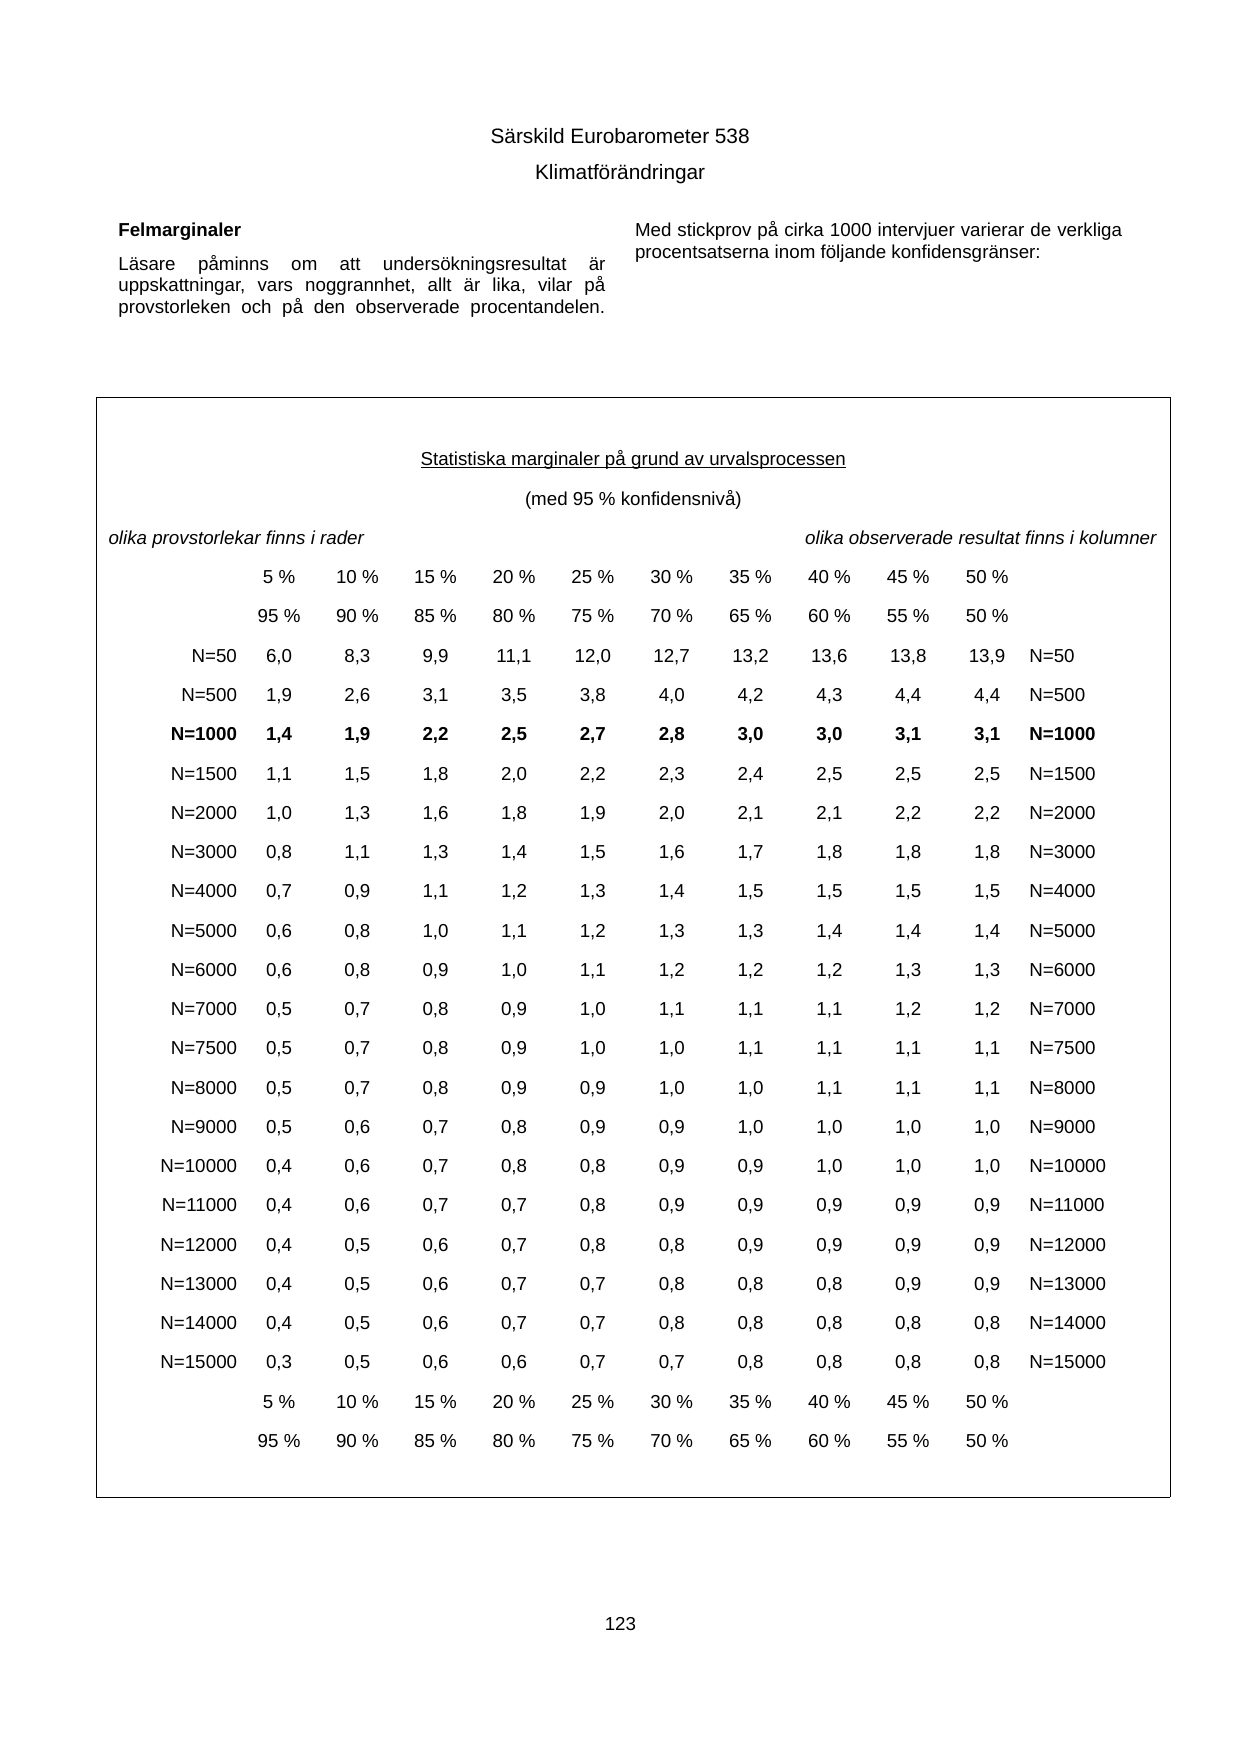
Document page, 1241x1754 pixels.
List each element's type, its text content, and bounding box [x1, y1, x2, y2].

table_cell 0,9 [869, 1225, 947, 1264]
table_cell olika observerade resultat finns i kolumner [711, 518, 1161, 557]
table_cell N=6000 [1026, 950, 1161, 989]
table_cell N=7000 [1026, 989, 1161, 1028]
table_cell 1,1 [790, 1068, 868, 1107]
table_cell N=15000 [105, 1343, 240, 1382]
table_cell 1,1 [711, 1028, 790, 1068]
table_cell 2,7 [553, 714, 632, 753]
table_cell N=10000 [105, 1146, 240, 1185]
table_header Statistiska marginaler på grund av urvalsprocessen [105, 439, 1161, 478]
table_cell 50 % [948, 1382, 1026, 1421]
table_cell N=1500 [105, 754, 240, 793]
table_cell 0,8 [790, 1303, 868, 1342]
table_cell 1,2 [632, 950, 711, 989]
table_cell 1,4 [790, 911, 868, 950]
table_cell 60 % [790, 596, 868, 636]
table_cell 50 % [948, 596, 1026, 636]
table_cell 0,8 [711, 1343, 790, 1382]
table_cell olika provstorlekar finns i rader [105, 518, 553, 557]
table_cell 4,4 [869, 675, 947, 714]
table_cell 8,3 [318, 636, 396, 675]
table_cell 11,1 [474, 636, 553, 675]
table_cell 3,1 [948, 714, 1026, 753]
table_cell 80 % [474, 1421, 553, 1460]
table_cell 3,8 [553, 675, 632, 714]
table_cell 1,0 [474, 950, 553, 989]
table_cell 9,9 [396, 636, 474, 675]
table_cell 0,9 [711, 1146, 790, 1185]
table_cell 0,7 [474, 1225, 553, 1264]
table_cell 0,7 [474, 1185, 553, 1225]
table_cell N=500 [105, 675, 240, 714]
table_cell 0,8 [474, 1107, 553, 1146]
table_cell 90 % [318, 596, 396, 636]
table_cell 1,0 [632, 1068, 711, 1107]
table_cell N=14000 [1026, 1303, 1161, 1342]
table_cell [1026, 557, 1161, 596]
table_cell 0,7 [396, 1146, 474, 1185]
table_cell N=13000 [1026, 1264, 1161, 1303]
table_cell 0,9 [396, 950, 474, 989]
table_cell 0,8 [632, 1225, 711, 1264]
table_cell 1,2 [553, 911, 632, 950]
table_cell 1,2 [948, 989, 1026, 1028]
table_cell 0,7 [318, 1068, 396, 1107]
table_cell 65 % [711, 596, 790, 636]
table_cell 0,6 [396, 1343, 474, 1382]
table_cell N=7000 [105, 989, 240, 1028]
table_cell 95 % [240, 1421, 318, 1460]
table_cell 1,1 [553, 950, 632, 989]
table_cell 3,1 [869, 714, 947, 753]
table_cell 0,8 [869, 1343, 947, 1382]
table_cell 1,3 [396, 832, 474, 871]
table_cell N=8000 [1026, 1068, 1161, 1107]
table_cell 1,9 [553, 793, 632, 832]
table_cell 1,4 [240, 714, 318, 753]
table_cell 0,9 [553, 1068, 632, 1107]
table_cell 60 % [790, 1421, 868, 1460]
table_cell 1,5 [869, 871, 947, 911]
table_cell 30 % [632, 1382, 711, 1421]
table_cell N=7500 [105, 1028, 240, 1068]
table_cell 0,8 [553, 1146, 632, 1185]
table_cell 1,0 [711, 1068, 790, 1107]
table_cell 2,2 [553, 754, 632, 793]
table_cell 1,4 [474, 832, 553, 871]
table_cell (med 95 % konfidensnivå) [105, 479, 1161, 518]
table_cell 1,1 [632, 989, 711, 1028]
table_cell 13,6 [790, 636, 868, 675]
text Felmarginaler [118, 219, 605, 241]
table_cell 0,6 [396, 1303, 474, 1342]
table_cell N=5000 [105, 911, 240, 950]
table_cell 2,8 [632, 714, 711, 753]
table_cell 0,9 [790, 1185, 868, 1225]
table_cell 0,6 [318, 1107, 396, 1146]
table_cell 30 % [632, 557, 711, 596]
table_cell 0,8 [318, 911, 396, 950]
table_cell 3,5 [474, 675, 553, 714]
table_cell 45 % [869, 1382, 947, 1421]
table_cell 1,1 [869, 1028, 947, 1068]
table_cell 0,6 [240, 911, 318, 950]
table_cell 1,0 [948, 1146, 1026, 1185]
table_cell 70 % [632, 596, 711, 636]
text [97, 398, 1170, 1497]
table_cell [105, 557, 240, 596]
table_cell 0,7 [553, 1343, 632, 1382]
table_cell 1,0 [711, 1107, 790, 1146]
table_cell 1,0 [240, 793, 318, 832]
table_cell N=2000 [1026, 793, 1161, 832]
table_cell 1,2 [869, 989, 947, 1028]
table_cell 0,8 [948, 1343, 1026, 1382]
table_cell 1,3 [948, 950, 1026, 989]
table_cell 0,5 [318, 1225, 396, 1264]
table_cell 55 % [869, 1421, 947, 1460]
table_cell 1,1 [790, 1028, 868, 1068]
table_cell 15 % [396, 1382, 474, 1421]
table_cell 3,0 [711, 714, 790, 753]
table_cell 0,9 [474, 989, 553, 1028]
table_cell 50 % [948, 557, 1026, 596]
table_cell 0,9 [553, 1107, 632, 1146]
table_cell 0,4 [240, 1264, 318, 1303]
table_cell 0,7 [240, 871, 318, 911]
text Med stickprov på cirka 1000 intervjuer varierar de verkliga procentsatserna inom följande konfidensgränser: [635, 219, 1122, 262]
table_cell 10 % [318, 557, 396, 596]
table_cell N=8000 [105, 1068, 240, 1107]
table_cell 3,0 [790, 714, 868, 753]
table_cell N=6000 [105, 950, 240, 989]
table_cell 1,1 [240, 754, 318, 793]
table_cell 65 % [711, 1421, 790, 1460]
table_cell 0,6 [396, 1264, 474, 1303]
table_cell 1,1 [948, 1068, 1026, 1107]
table_cell [632, 518, 711, 557]
table_cell 5 % [240, 557, 318, 596]
table_cell N=500 [1026, 675, 1161, 714]
table_cell 90 % [318, 1421, 396, 1460]
table_cell 0,8 [711, 1264, 790, 1303]
table_cell N=50 [1026, 636, 1161, 675]
table_cell 1,5 [790, 871, 868, 911]
table_cell 0,9 [632, 1185, 711, 1225]
table_cell 0,6 [396, 1225, 474, 1264]
table_cell 4,3 [790, 675, 868, 714]
table_cell 0,7 [318, 1028, 396, 1068]
table_cell 4,4 [948, 675, 1026, 714]
table_cell 1,0 [632, 1028, 711, 1068]
table_cell N=12000 [105, 1225, 240, 1264]
table_cell 1,9 [318, 714, 396, 753]
table_cell 2,2 [948, 793, 1026, 832]
table_cell 0,8 [632, 1264, 711, 1303]
table_cell 1,8 [790, 832, 868, 871]
table_cell 0,5 [318, 1343, 396, 1382]
table_cell 1,1 [396, 871, 474, 911]
table_cell 0,8 [711, 1303, 790, 1342]
table_cell 3,1 [396, 675, 474, 714]
table_cell 0,9 [869, 1264, 947, 1303]
table_cell N=10000 [1026, 1146, 1161, 1185]
table_cell 12,7 [632, 636, 711, 675]
table_cell N=12000 [1026, 1225, 1161, 1264]
table_cell 35 % [711, 557, 790, 596]
table_cell 0,9 [632, 1107, 711, 1146]
table_cell 0,9 [948, 1185, 1026, 1225]
table_cell 0,9 [948, 1264, 1026, 1303]
table_cell 1,5 [553, 832, 632, 871]
table_cell 0,9 [711, 1225, 790, 1264]
table_cell 1,8 [948, 832, 1026, 871]
table_cell 45 % [869, 557, 947, 596]
table_cell 2,2 [869, 793, 947, 832]
table_cell N=3000 [105, 832, 240, 871]
table_cell N=1000 [1026, 714, 1161, 753]
table_cell 1,0 [948, 1107, 1026, 1146]
table_cell [105, 1382, 240, 1421]
table_cell N=9000 [1026, 1107, 1161, 1146]
table_cell 1,1 [790, 989, 868, 1028]
table_cell 6,0 [240, 636, 318, 675]
table_cell 1,3 [553, 871, 632, 911]
table_cell 0,8 [474, 1146, 553, 1185]
table_cell 1,1 [869, 1068, 947, 1107]
table_cell 2,0 [632, 793, 711, 832]
table_cell 1,1 [711, 989, 790, 1028]
table_cell 0,9 [790, 1225, 868, 1264]
table_cell N=11000 [1026, 1185, 1161, 1225]
table_cell 1,6 [396, 793, 474, 832]
table_cell 0,8 [240, 832, 318, 871]
table_cell 2,5 [474, 714, 553, 753]
table_cell 0,5 [318, 1264, 396, 1303]
table_cell 80 % [474, 596, 553, 636]
table_cell 0,6 [318, 1146, 396, 1185]
table_cell 0,7 [396, 1185, 474, 1225]
table_cell 1,4 [632, 871, 711, 911]
table_cell 1,0 [553, 989, 632, 1028]
table_cell 13,8 [869, 636, 947, 675]
table_cell 1,7 [711, 832, 790, 871]
table_cell 0,6 [240, 950, 318, 989]
table_cell 0,9 [948, 1225, 1026, 1264]
table_cell 5 % [240, 1382, 318, 1421]
table_cell N=9000 [105, 1107, 240, 1146]
table_cell [105, 1421, 240, 1460]
table_cell 0,5 [240, 1028, 318, 1068]
table_cell [1026, 1421, 1161, 1460]
table_cell 95 % [240, 596, 318, 636]
table_cell 40 % [790, 557, 868, 596]
table_cell 1,5 [318, 754, 396, 793]
table_cell 2,5 [790, 754, 868, 793]
table_cell 25 % [553, 1382, 632, 1421]
table_cell 0,8 [553, 1185, 632, 1225]
table_cell 75 % [553, 596, 632, 636]
table_cell 0,7 [318, 989, 396, 1028]
table_cell 75 % [553, 1421, 632, 1460]
table_cell N=14000 [105, 1303, 240, 1342]
table_cell 85 % [396, 1421, 474, 1460]
table_cell 2,4 [711, 754, 790, 793]
table_cell 1,0 [790, 1107, 868, 1146]
table_cell N=13000 [105, 1264, 240, 1303]
table_cell 1,3 [318, 793, 396, 832]
table_cell 85 % [396, 596, 474, 636]
table_cell 13,2 [711, 636, 790, 675]
table_cell N=3000 [1026, 832, 1161, 871]
table_cell [1026, 1382, 1161, 1421]
table_cell [105, 596, 240, 636]
table_cell [1026, 596, 1161, 636]
table_cell 1,5 [711, 871, 790, 911]
table_cell 15 % [396, 557, 474, 596]
text Läsare påminns om att undersökningsresultat är uppskattningar, vars noggrannhet, allt är lika, vilar på provstorleken och på den observerade procentandelen. [118, 253, 605, 317]
table_cell 0,9 [632, 1146, 711, 1185]
table_cell 2,3 [632, 754, 711, 793]
table_cell 1,0 [396, 911, 474, 950]
table_cell 0,9 [474, 1028, 553, 1068]
table_cell 1,4 [869, 911, 947, 950]
table_cell 0,8 [790, 1264, 868, 1303]
table_cell 2,2 [396, 714, 474, 753]
table_cell 0,9 [318, 871, 396, 911]
table_cell N=7500 [1026, 1028, 1161, 1068]
table_cell 0,7 [553, 1264, 632, 1303]
table_cell 0,4 [240, 1303, 318, 1342]
table_cell 0,5 [240, 1068, 318, 1107]
table_cell 1,2 [711, 950, 790, 989]
table_cell 1,3 [869, 950, 947, 989]
table_cell 1,9 [240, 675, 318, 714]
table_cell 0,7 [474, 1303, 553, 1342]
table_cell 1,4 [948, 911, 1026, 950]
table_cell 0,3 [240, 1343, 318, 1382]
table_cell 1,0 [790, 1146, 868, 1185]
table_cell 25 % [553, 557, 632, 596]
table_cell 0,4 [240, 1146, 318, 1185]
table_cell 0,9 [474, 1068, 553, 1107]
table_cell 2,0 [474, 754, 553, 793]
table_cell 1,0 [869, 1107, 947, 1146]
table_cell 0,8 [396, 1068, 474, 1107]
table_cell N=50 [105, 636, 240, 675]
table_cell 70 % [632, 1421, 711, 1460]
table_cell 13,9 [948, 636, 1026, 675]
table_cell N=11000 [105, 1185, 240, 1225]
table_cell N=1000 [105, 714, 240, 753]
table_cell 2,1 [790, 793, 868, 832]
table_cell N=2000 [105, 793, 240, 832]
table_cell 50 % [948, 1421, 1026, 1460]
table_cell 0,4 [240, 1185, 318, 1225]
table_cell 0,5 [318, 1303, 396, 1342]
table_cell 4,0 [632, 675, 711, 714]
table_cell 0,8 [396, 1028, 474, 1068]
table_cell 0,6 [474, 1343, 553, 1382]
table_cell 2,6 [318, 675, 396, 714]
table_cell 1,3 [632, 911, 711, 950]
table_cell 1,3 [711, 911, 790, 950]
table_cell 1,1 [474, 911, 553, 950]
table_cell 1,8 [396, 754, 474, 793]
table_cell 0,9 [869, 1185, 947, 1225]
table_cell 0,8 [869, 1303, 947, 1342]
table_cell 4,2 [711, 675, 790, 714]
table_cell 35 % [711, 1382, 790, 1421]
table_cell 0,8 [790, 1343, 868, 1382]
table_cell N=1500 [1026, 754, 1161, 793]
table_cell 1,6 [632, 832, 711, 871]
table_cell 1,2 [474, 871, 553, 911]
table_cell 1,1 [318, 832, 396, 871]
table_cell 1,5 [948, 871, 1026, 911]
table_cell 40 % [790, 1382, 868, 1421]
table_cell 1,0 [869, 1146, 947, 1185]
table_cell 0,9 [711, 1185, 790, 1225]
table_cell 0,8 [396, 989, 474, 1028]
table_cell 0,4 [240, 1225, 318, 1264]
table_cell 1,2 [790, 950, 868, 989]
table_cell 0,7 [632, 1343, 711, 1382]
table_cell 1,8 [869, 832, 947, 871]
table_cell 0,8 [948, 1303, 1026, 1342]
table_cell 0,5 [240, 989, 318, 1028]
table_cell 1,8 [474, 793, 553, 832]
table_cell 2,1 [711, 793, 790, 832]
table_cell 20 % [474, 557, 553, 596]
table_cell 10 % [318, 1382, 396, 1421]
table_cell 0,8 [553, 1225, 632, 1264]
table_cell 2,5 [869, 754, 947, 793]
table_cell 0,8 [632, 1303, 711, 1342]
table_cell 1,0 [553, 1028, 632, 1068]
table_cell N=5000 [1026, 911, 1161, 950]
table_cell 0,6 [318, 1185, 396, 1225]
table_cell 0,7 [553, 1303, 632, 1342]
table_cell 12,0 [553, 636, 632, 675]
table_cell 2,5 [948, 754, 1026, 793]
table_cell 0,7 [396, 1107, 474, 1146]
table_cell 55 % [869, 596, 947, 636]
table_cell 20 % [474, 1382, 553, 1421]
table_cell 0,5 [240, 1107, 318, 1146]
table_cell N=4000 [1026, 871, 1161, 911]
table_cell N=4000 [105, 871, 240, 911]
table_cell [553, 518, 632, 557]
table_cell 0,8 [318, 950, 396, 989]
table_cell 0,7 [474, 1264, 553, 1303]
table_cell 1,1 [948, 1028, 1026, 1068]
table_cell N=15000 [1026, 1343, 1161, 1382]
